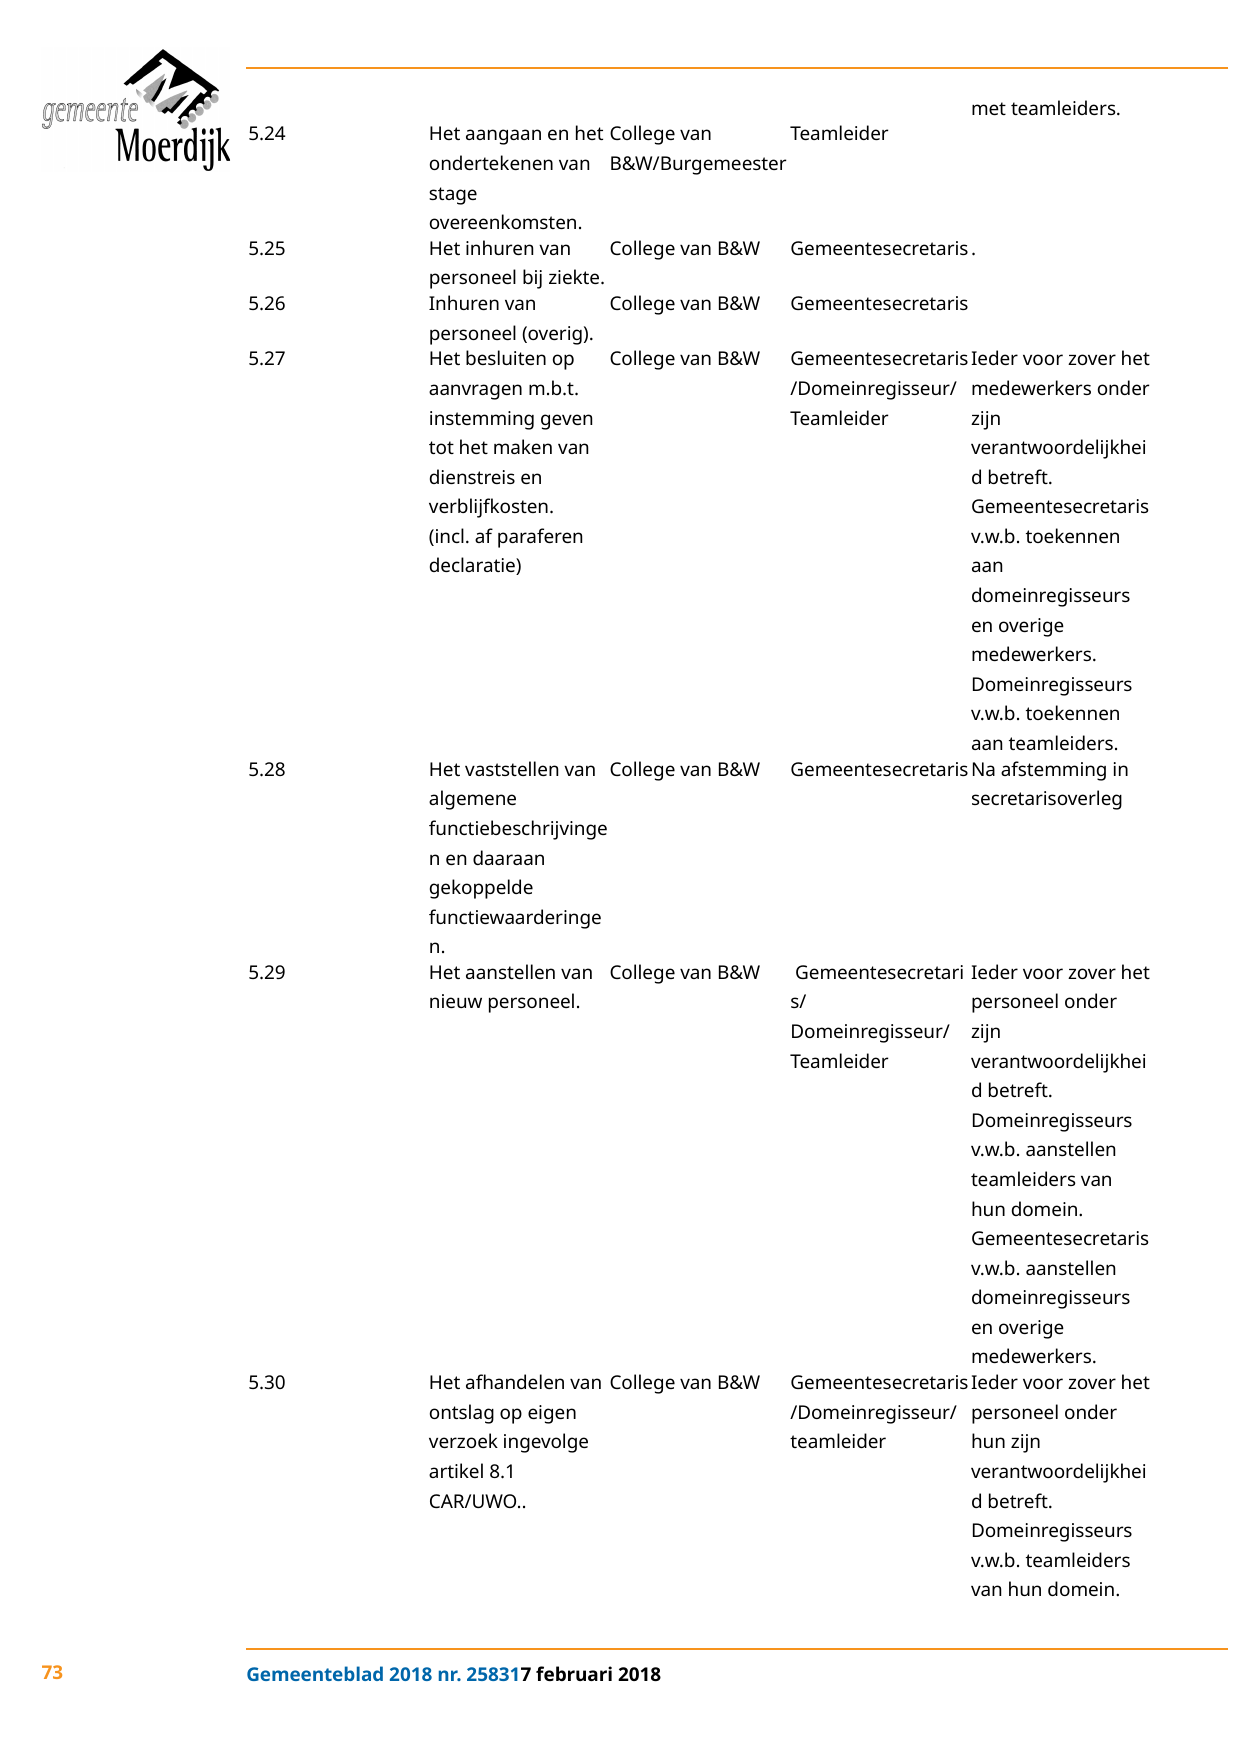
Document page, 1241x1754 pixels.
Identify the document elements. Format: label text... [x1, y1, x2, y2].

table_cell [429, 95, 609, 121]
table_cell Het afhandelen van ontslag op eigen verzoek ingevolge artikel 8.1 CAR/UWO.. [429, 1370, 609, 1602]
table_cell College van B&W [609, 756, 790, 959]
table_cell Ieder voor zover het personeel onder zijn verantwoordelijkheid betreft. Domeinregisseurs v.w.b. aanstellen teamleiders van hun domein. Gemeentesecretaris v.w.b. aanstellen domeinregisseurs en overige medewerkers. [971, 959, 1152, 1369]
table_cell met teamleiders. [971, 95, 1152, 121]
table_cell Het besluiten op aanvragen m.b.t. instemming geven tot het maken van dienstreis en verblijfkosten. (incl. af paraferen declaratie) [429, 346, 609, 756]
table_cell 5.29 [248, 959, 429, 1369]
table_cell Gemeentesecretaris [790, 756, 971, 959]
table_cell Ieder voor zover het medewerkers onder zijn verantwoordelijkheid betreft. Gemeentesecretaris v.w.b. toekennen aan domeinregisseurs en overige medewerkers. Domeinregisseurs v.w.b. toekennen aan teamleiders. [971, 346, 1152, 756]
table_cell Gemeentesecretaris/Domeinregisseur/Teamleider [790, 959, 971, 1369]
table_cell Gemeentesecretaris [790, 235, 971, 290]
table_cell [971, 290, 1152, 346]
table_cell 5.25 [248, 235, 429, 290]
table_cell Gemeentesecretaris [790, 290, 971, 346]
table_cell Gemeentesecretaris/Domeinregisseur/Teamleider [790, 346, 971, 756]
table_cell [609, 95, 790, 121]
table_cell College van B&W [609, 1370, 790, 1602]
table_cell 5.27 [248, 346, 429, 756]
table_cell Het aanstellen van nieuw personeel. [429, 959, 609, 1369]
table_cell 5.28 [248, 756, 429, 959]
table_cell Het inhuren van personeel bij ziekte. [429, 235, 609, 290]
table_cell [248, 95, 429, 121]
table_cell Het vaststellen van algemene functiebeschrijvingen en daaraan gekoppelde functiewaarderingen. [429, 756, 609, 959]
table_cell 5.30 [248, 1370, 429, 1602]
table_cell College van B&W [609, 290, 790, 346]
table_cell Inhuren van personeel (overig). [429, 290, 609, 346]
table_cell College van B&W/Burgemeester [609, 121, 790, 235]
table_cell Teamleider [790, 121, 971, 235]
picture [41, 47, 231, 172]
table_cell 5.26 [248, 290, 429, 346]
table_cell 5.24 [248, 121, 429, 235]
table_cell College van B&W [609, 959, 790, 1369]
table_cell College van B&W [609, 235, 790, 290]
table_cell . [971, 235, 1152, 290]
table_cell Gemeentesecretaris/Domeinregisseur/teamleider [790, 1370, 971, 1602]
table_cell [971, 121, 1152, 235]
table_cell Ieder voor zover het personeel onder hun zijn verantwoordelijkheid betreft. Domeinregisseurs v.w.b. teamleiders van hun domein. [971, 1370, 1152, 1602]
table_cell [790, 95, 971, 121]
table_cell Na afstemming in secretarisoverleg [971, 756, 1152, 959]
table_cell Het aangaan en het ondertekenen van stage overeenkomsten. [429, 121, 609, 235]
table_cell College van B&W [609, 346, 790, 756]
